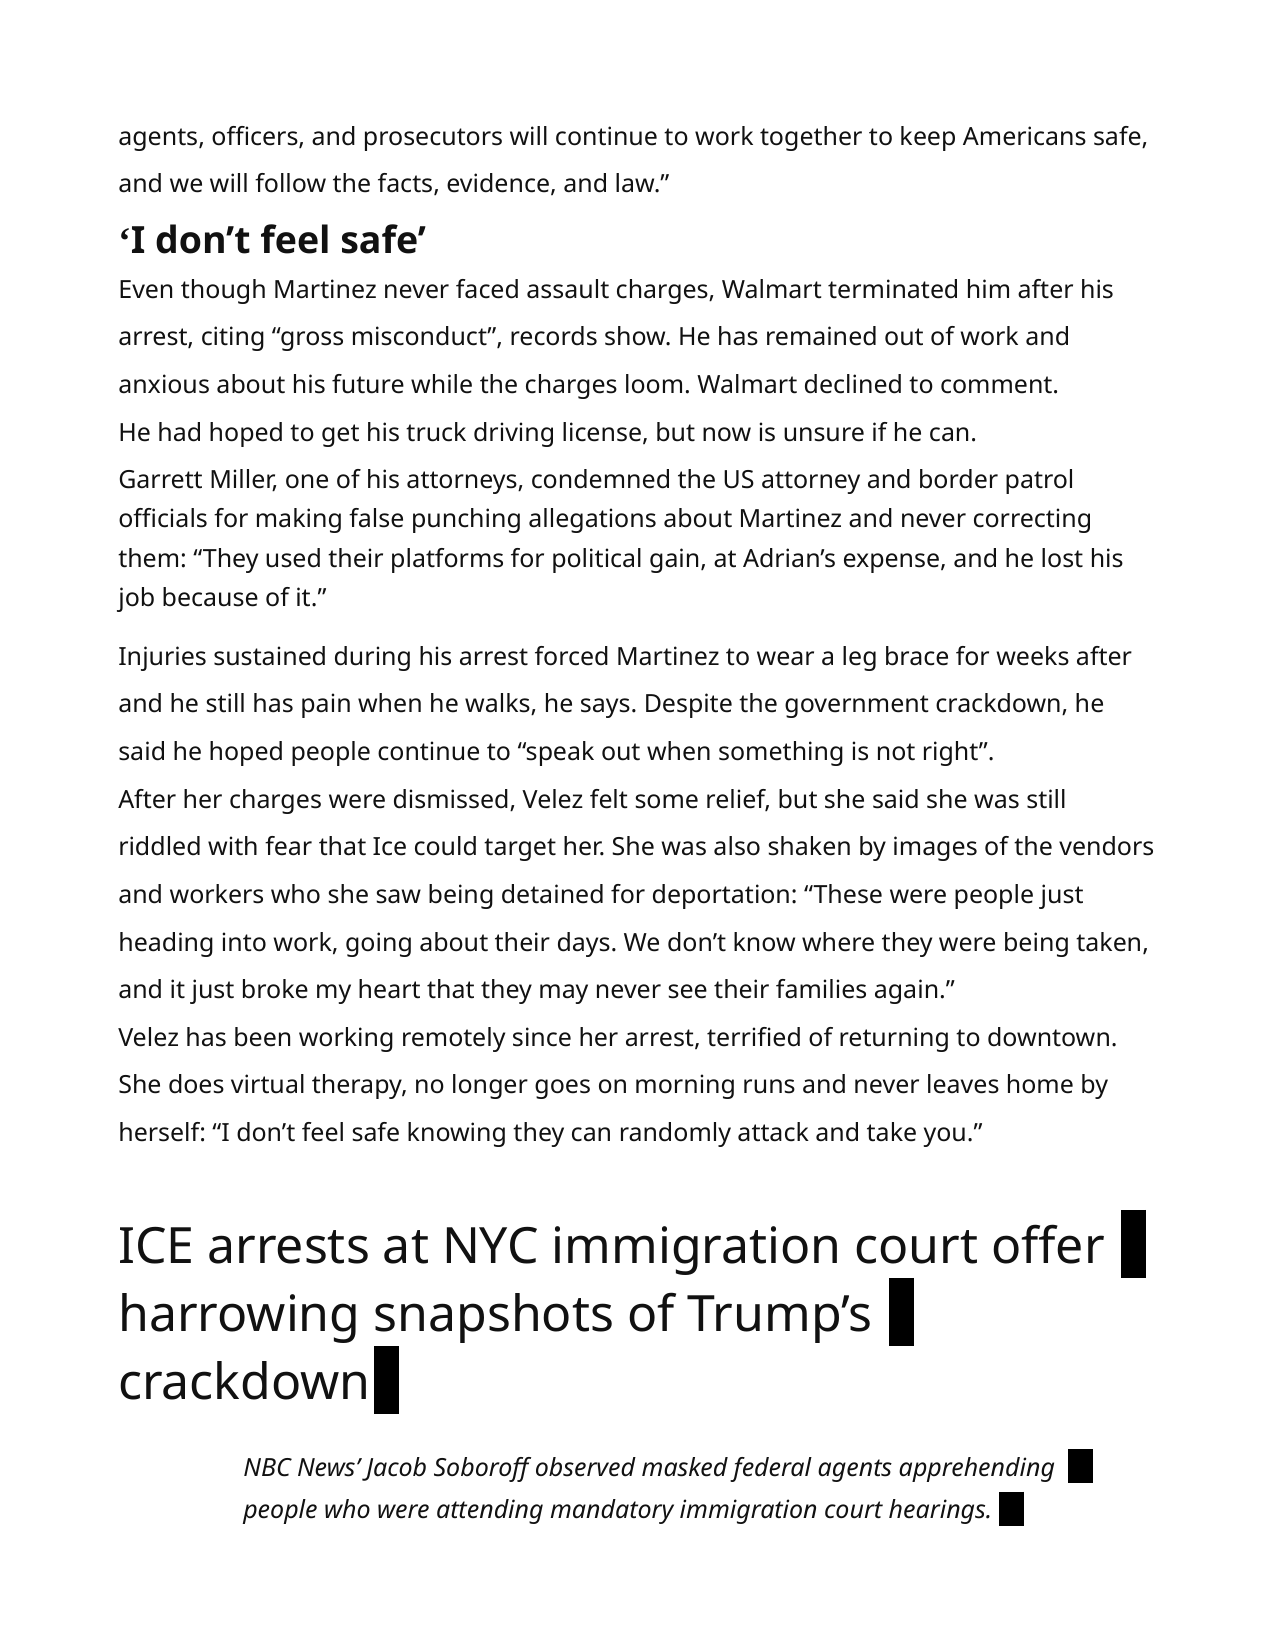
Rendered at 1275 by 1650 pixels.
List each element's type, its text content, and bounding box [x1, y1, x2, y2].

text He had hoped to get his truck driving license, but now is unsure if he can. [118, 414, 1157, 448]
text Even though Martinez never faced assault charges, Walmart terminated him after his arrest, citing “gross misconduct”, records show. He has remained out of work and anxious about his future while the charges loom. Walmart declined to comment. [118, 271, 1157, 401]
text After her charges were dismissed, Velez felt some relief, but she said she was still riddled with fear that Ice could target her. She was also shaken by images of the vendors and workers who she saw being detained for deportation: “These were people just heading into work, going about their days. We don’t know where they were being taken, and it just broke my heart that they may never see their families again.” [118, 781, 1157, 1006]
text Velez has been working remotely since her arrest, terrified of returning to downtown. [118, 1019, 1157, 1053]
text Injuries sustained during his arrest forced Martinez to wear a leg brace for weeks after and he still has pain when he walks, he says. Despite the government crackdown, he said he hoped people continue to “speak out when something is not right”. [118, 638, 1157, 768]
subtitle ICE arrests at NYC immigration court offer harrowing snapshots of Trump’s crackdown [118, 1210, 1157, 1414]
text agents, officers, and prosecutors will continue to work together to keep Americans safe, and we will follow the facts, evidence, and law.” [118, 118, 1157, 200]
subtitle ‘I don’t feel safe’ [118, 213, 1157, 264]
text Garrett Miller, one of his attorneys, condemned the US attorney and border patrol officials for making false punching allegations about Martinez and never correcting them: “They used their platforms for political gain, at Adrian’s expense, and he lost his job because of it.” [118, 462, 1157, 613]
text She does virtual therapy, no longer goes on morning runs and never leaves home by herself: “I don’t feel safe knowing they can randomly attack and take you.” [118, 1067, 1157, 1149]
text NBC News’ Jacob Soboroff observed masked federal agents apprehending people who were attending mandatory immigration court hearings. [243, 1449, 1157, 1526]
